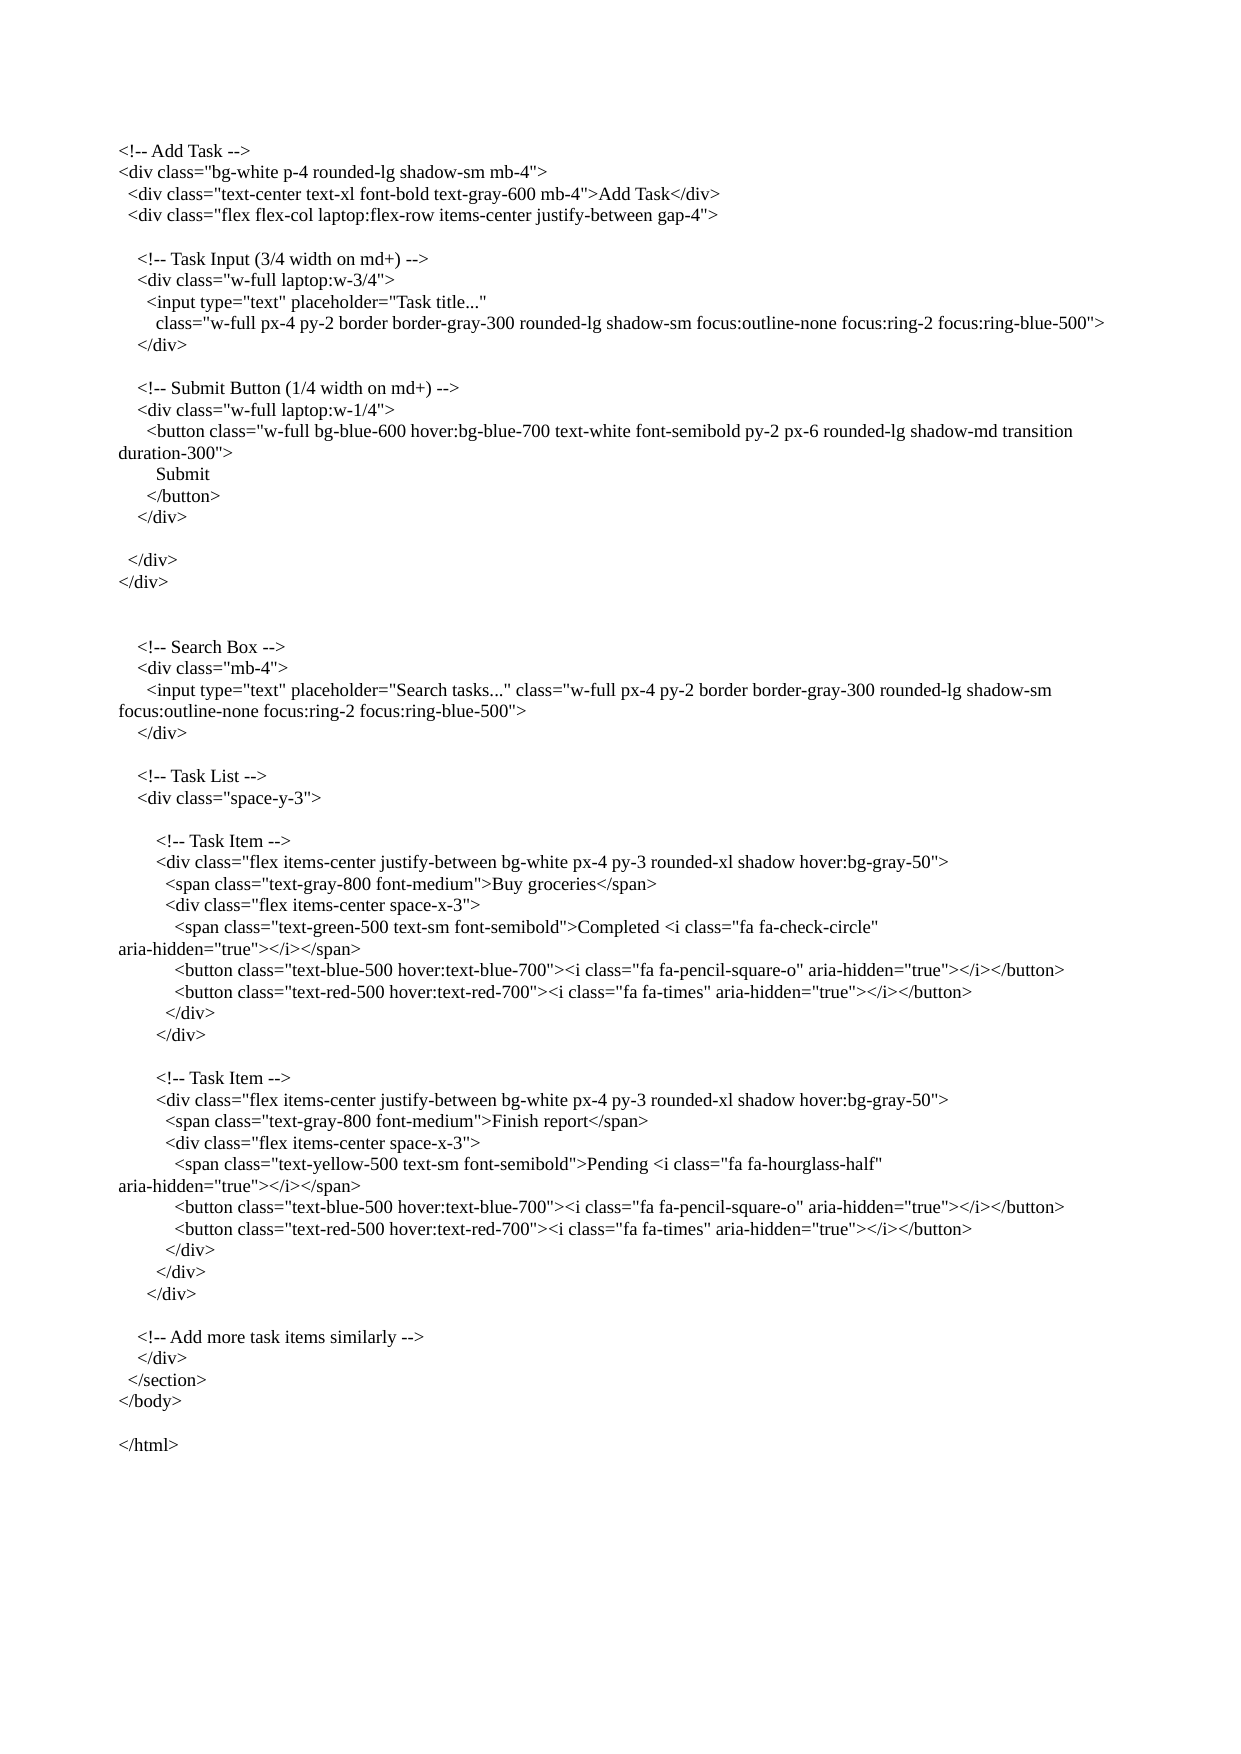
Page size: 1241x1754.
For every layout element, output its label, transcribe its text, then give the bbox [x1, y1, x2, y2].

text <input type="text" placeholder="Search tasks..." class="w-full px-4 py-2 border border-gray-300 rounded-lg shadow-sm focus:outline-none focus:ring-2 focus:ring-blue-500"> [118, 679, 1122, 722]
text <!-- Add Task --> [118, 140, 1122, 161]
text <div class="mb-4"> [118, 657, 1122, 679]
text <!-- Search Box --> [118, 636, 1122, 657]
text </div> [118, 506, 1122, 528]
text </div> [118, 1282, 1122, 1304]
text <input type="text" placeholder="Task title..." [118, 291, 1122, 312]
text <button class="text-blue-500 hover:text-blue-700"><i class="fa fa-pencil-square-o" aria-hidden="true"></i></button> [118, 1196, 1122, 1218]
text </body> [118, 1390, 1122, 1412]
text <!-- Task Item --> [118, 830, 1122, 851]
text <button class="text-red-500 hover:text-red-700"><i class="fa fa-times" aria-hidden="true"></i></button> [118, 981, 1122, 1002]
text </div> [118, 1024, 1122, 1045]
text </div> [118, 549, 1122, 571]
text <span class="text-green-500 text-sm font-semibold">Completed <i class="fa fa-check-circle" aria-hidden="true"></i></span> [118, 916, 1122, 959]
text </section> [118, 1369, 1122, 1390]
text <span class="text-yellow-500 text-sm font-semibold">Pending <i class="fa fa-hourglass-half" aria-hidden="true"></i></span> [118, 1153, 1122, 1196]
text <!-- Task List --> [118, 765, 1122, 787]
text <span class="text-gray-800 font-medium">Buy groceries</span> [118, 873, 1122, 894]
text <button class="w-full bg-blue-600 hover:bg-blue-700 text-white font-semibold py-2 px-6 rounded-lg shadow-md transition duration-300"> [118, 420, 1122, 463]
text <div class="flex items-center space-x-3"> [118, 894, 1122, 916]
text <!-- Submit Button (1/4 width on md+) --> [118, 377, 1122, 398]
text </div> [118, 722, 1122, 743]
text </button> [118, 485, 1122, 506]
text </div> [118, 1239, 1122, 1261]
text <div class="w-full laptop:w-3/4"> [118, 269, 1122, 291]
text </html> [118, 1433, 1122, 1455]
text </div> [118, 571, 1122, 592]
text <span class="text-gray-800 font-medium">Finish report</span> [118, 1110, 1122, 1132]
text <button class="text-blue-500 hover:text-blue-700"><i class="fa fa-pencil-square-o" aria-hidden="true"></i></button> [118, 959, 1122, 981]
text <div class="space-y-3"> [118, 787, 1122, 808]
text <div class="flex items-center justify-between bg-white px-4 py-3 rounded-xl shadow hover:bg-gray-50"> [118, 851, 1122, 873]
text class="w-full px-4 py-2 border border-gray-300 rounded-lg shadow-sm focus:outline-none focus:ring-2 focus:ring-blue-500"> [118, 312, 1122, 334]
text <div class="text-center text-xl font-bold text-gray-600 mb-4">Add Task</div> [118, 183, 1122, 204]
text <!-- Task Item --> [118, 1067, 1122, 1088]
text <div class="flex items-center justify-between bg-white px-4 py-3 rounded-xl shadow hover:bg-gray-50"> [118, 1088, 1122, 1110]
text <!-- Task Input (3/4 width on md+) --> [118, 247, 1122, 269]
text <!-- Add more task items similarly --> [118, 1326, 1122, 1347]
text </div> [118, 1261, 1122, 1282]
text <div class="flex flex-col laptop:flex-row items-center justify-between gap-4"> [118, 204, 1122, 226]
text </div> [118, 1002, 1122, 1024]
text </div> [118, 334, 1122, 355]
text <div class="w-full laptop:w-1/4"> [118, 398, 1122, 420]
text <button class="text-red-500 hover:text-red-700"><i class="fa fa-times" aria-hidden="true"></i></button> [118, 1218, 1122, 1239]
text <div class="bg-white p-4 rounded-lg shadow-sm mb-4"> [118, 161, 1122, 183]
text <div class="flex items-center space-x-3"> [118, 1132, 1122, 1153]
text Submit [118, 463, 1122, 485]
text </div> [118, 1347, 1122, 1369]
